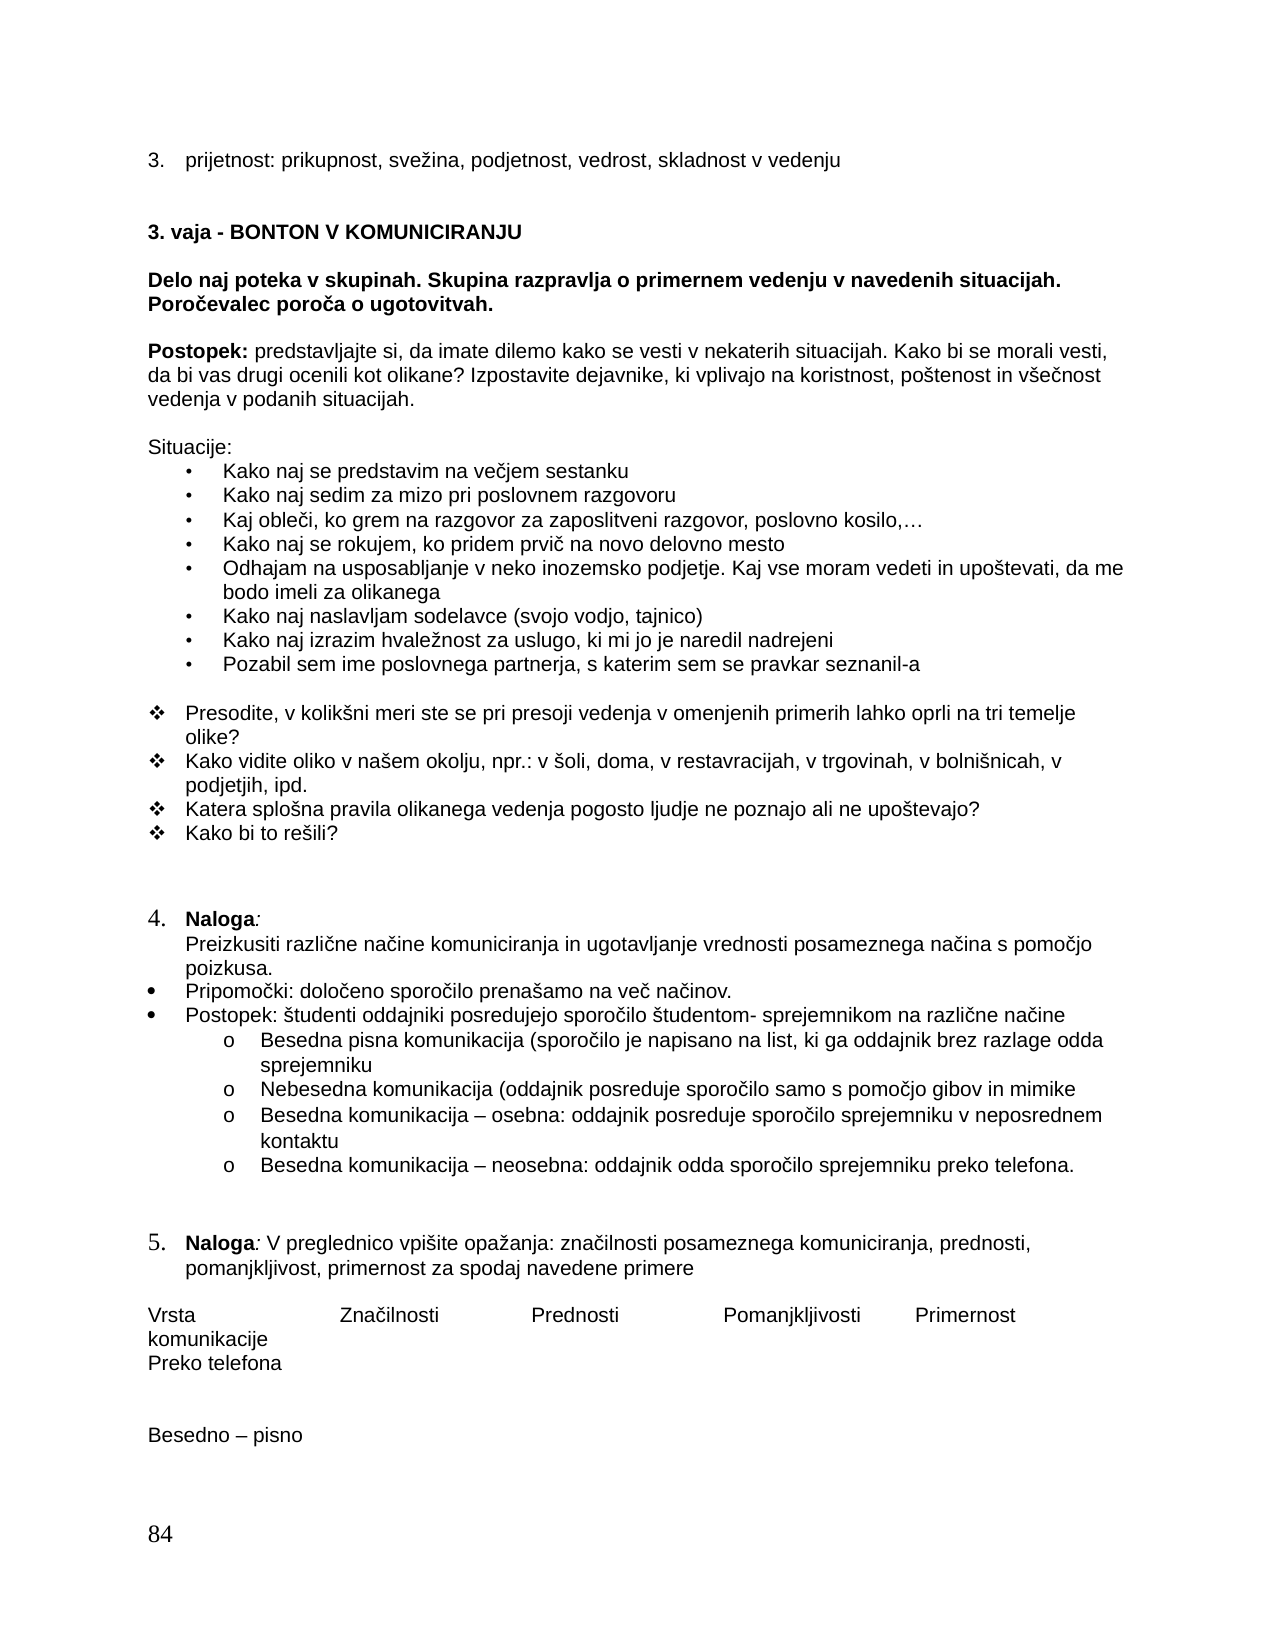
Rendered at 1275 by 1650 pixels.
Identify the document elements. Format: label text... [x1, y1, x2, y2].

list Kako vidite oliko v našem okolju, npr.: v šoli, doma, v restavracijah, v trgovinah, v bolnišnicah, v podjetjih, ipd. [148, 748, 1127, 796]
list Kako naj se rokujem, ko pridem prvič na novo delovno mesto [185, 532, 1127, 556]
table_cell [520, 1351, 712, 1495]
list Pripomočki: določeno sporočilo prenašamo na več načinov. [148, 979, 1127, 1003]
table_cell [712, 1351, 904, 1495]
text Postopek: predstavljajte si, da imate dilemo kako se vesti v nekaterih situacijah. Kako bi se morali vesti, da bi vas drugi ocenili kot olikane? Izpostavite dejavnike, ki vplivajo na koristnost, poštenost in všečnost vedenja v podanih situacijah. [148, 339, 1127, 411]
text Delo naj poteka v skupinah. Skupina razpravlja o primernem vedenju v navedenih situacijah. Poročevalec poroča o ugotovitvah. [148, 267, 1127, 315]
list Kaj obleči, ko grem na razgovor za zaposlitveni razgovor, poslovno kosilo,… [185, 507, 1127, 532]
list Besedna komunikacija – osebna: oddajnik posreduje sporočilo sprejemniku v neposrednem kontaktu [223, 1103, 1127, 1153]
table_cell Preko telefona Besedno – pisno [136, 1351, 328, 1495]
table_cell [904, 1351, 1096, 1495]
list Pozabil sem ime poslovnega partnerja, s katerim sem se pravkar seznanil-a [185, 652, 1127, 676]
list Kako naj naslavljam sodelavce (svojo vodjo, tajnico) [185, 604, 1127, 628]
list Kako naj izrazim hvaležnost za uslugo, ki mi jo je naredil nadrejeni [185, 628, 1127, 652]
list Kako naj se predstavim na večjem sestanku [185, 459, 1127, 483]
list Besedna komunikacija – neosebna: oddajnik odda sporočilo sprejemniku preko telefona. [223, 1153, 1127, 1179]
list Naloga: V preglednico vpišite opažanja: značilnosti posameznega komuniciranja, prednosti, pomanjkljivost, primernost za spodaj navedene primere [148, 1227, 1127, 1279]
text 3. vaja - BONTON V KOMUNICIRANJU [148, 219, 1127, 243]
table_header Vrsta komunikacije [136, 1303, 328, 1351]
table_header Primernost [904, 1303, 1096, 1351]
text Situacije: [148, 435, 1127, 459]
list Presodite, v kolikšni meri ste se pri presoji vedenja v omenjenih primerih lahko oprli na tri temelje olike? [148, 700, 1127, 748]
list Kako bi to rešili? [148, 821, 1127, 844]
list Odhajam na usposabljanje v neko inozemsko podjetje. Kaj vse moram vedeti in upoštevati, da me bodo imeli za olikanega [185, 556, 1127, 604]
table_header Prednosti [520, 1303, 712, 1351]
list prijetnost: prikupnost, svežina, podjetnost, vedrost, skladnost v vedenju [148, 148, 1127, 172]
list Naloga: [148, 903, 1127, 931]
list Postopek: študenti oddajniki posredujejo sporočilo študentom- sprejemnikom na različne načine [148, 1003, 1127, 1027]
text Preizkusiti različne načine komuniciranja in ugotavljanje vrednosti posameznega načina s pomočjo poizkusa. [185, 931, 1127, 979]
list Nebesedna komunikacija (oddajnik posreduje sporočilo samo s pomočjo gibov in mimike [223, 1077, 1127, 1103]
list Katera splošna pravila olikanega vedenja pogosto ljudje ne poznajo ali ne upoštevajo? [148, 796, 1127, 821]
table_header Pomanjkljivosti [712, 1303, 904, 1351]
list Kako naj sedim za mizo pri poslovnem razgovoru [185, 483, 1127, 507]
table_cell [328, 1351, 520, 1495]
list Besedna pisna komunikacija (sporočilo je napisano na list, ki ga oddajnik brez razlage odda sprejemniku [223, 1027, 1127, 1077]
table_header Značilnosti [328, 1303, 520, 1351]
